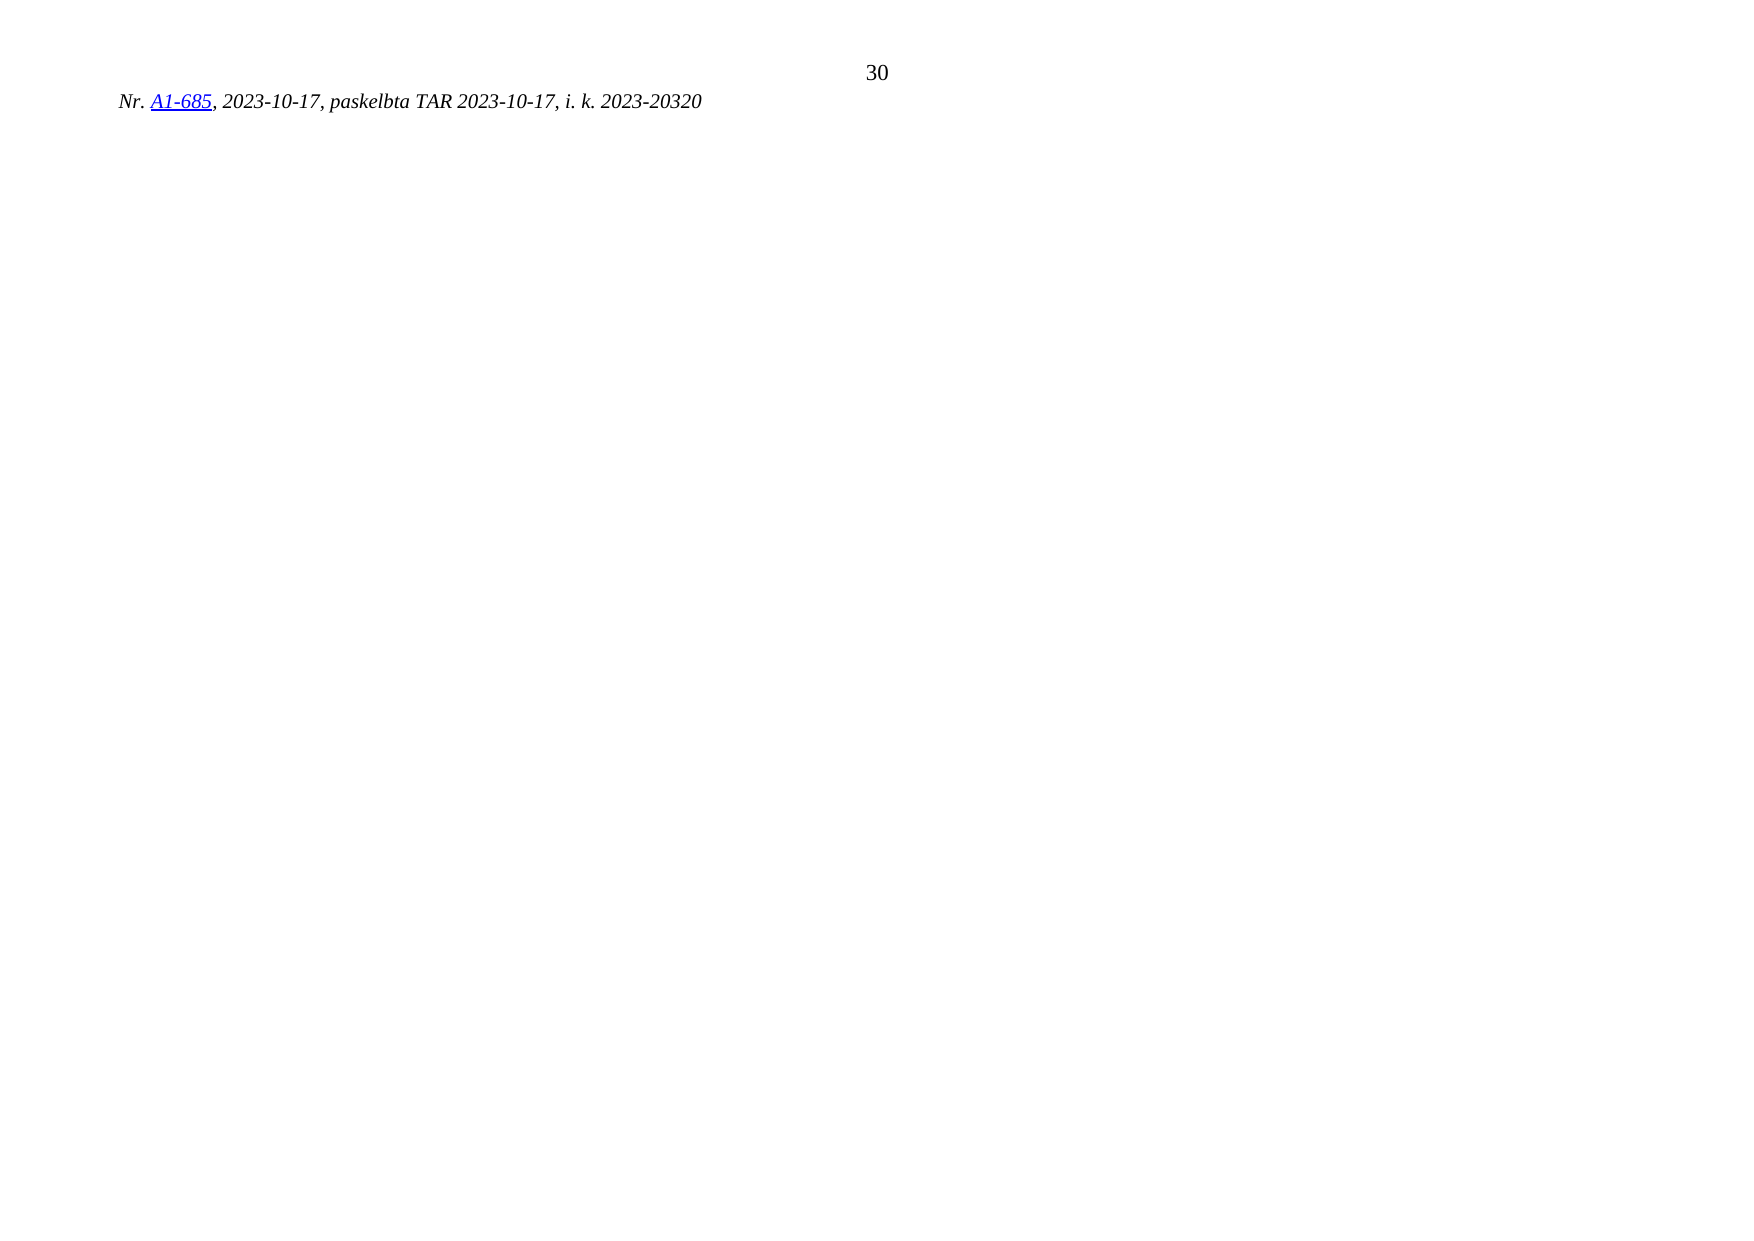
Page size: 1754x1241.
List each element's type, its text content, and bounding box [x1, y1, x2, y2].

text Nr. A1-685, 2023-10-17, paskelbta TAR 2023-10-17, i. k. 2023-20320 [118, 88, 1636, 113]
